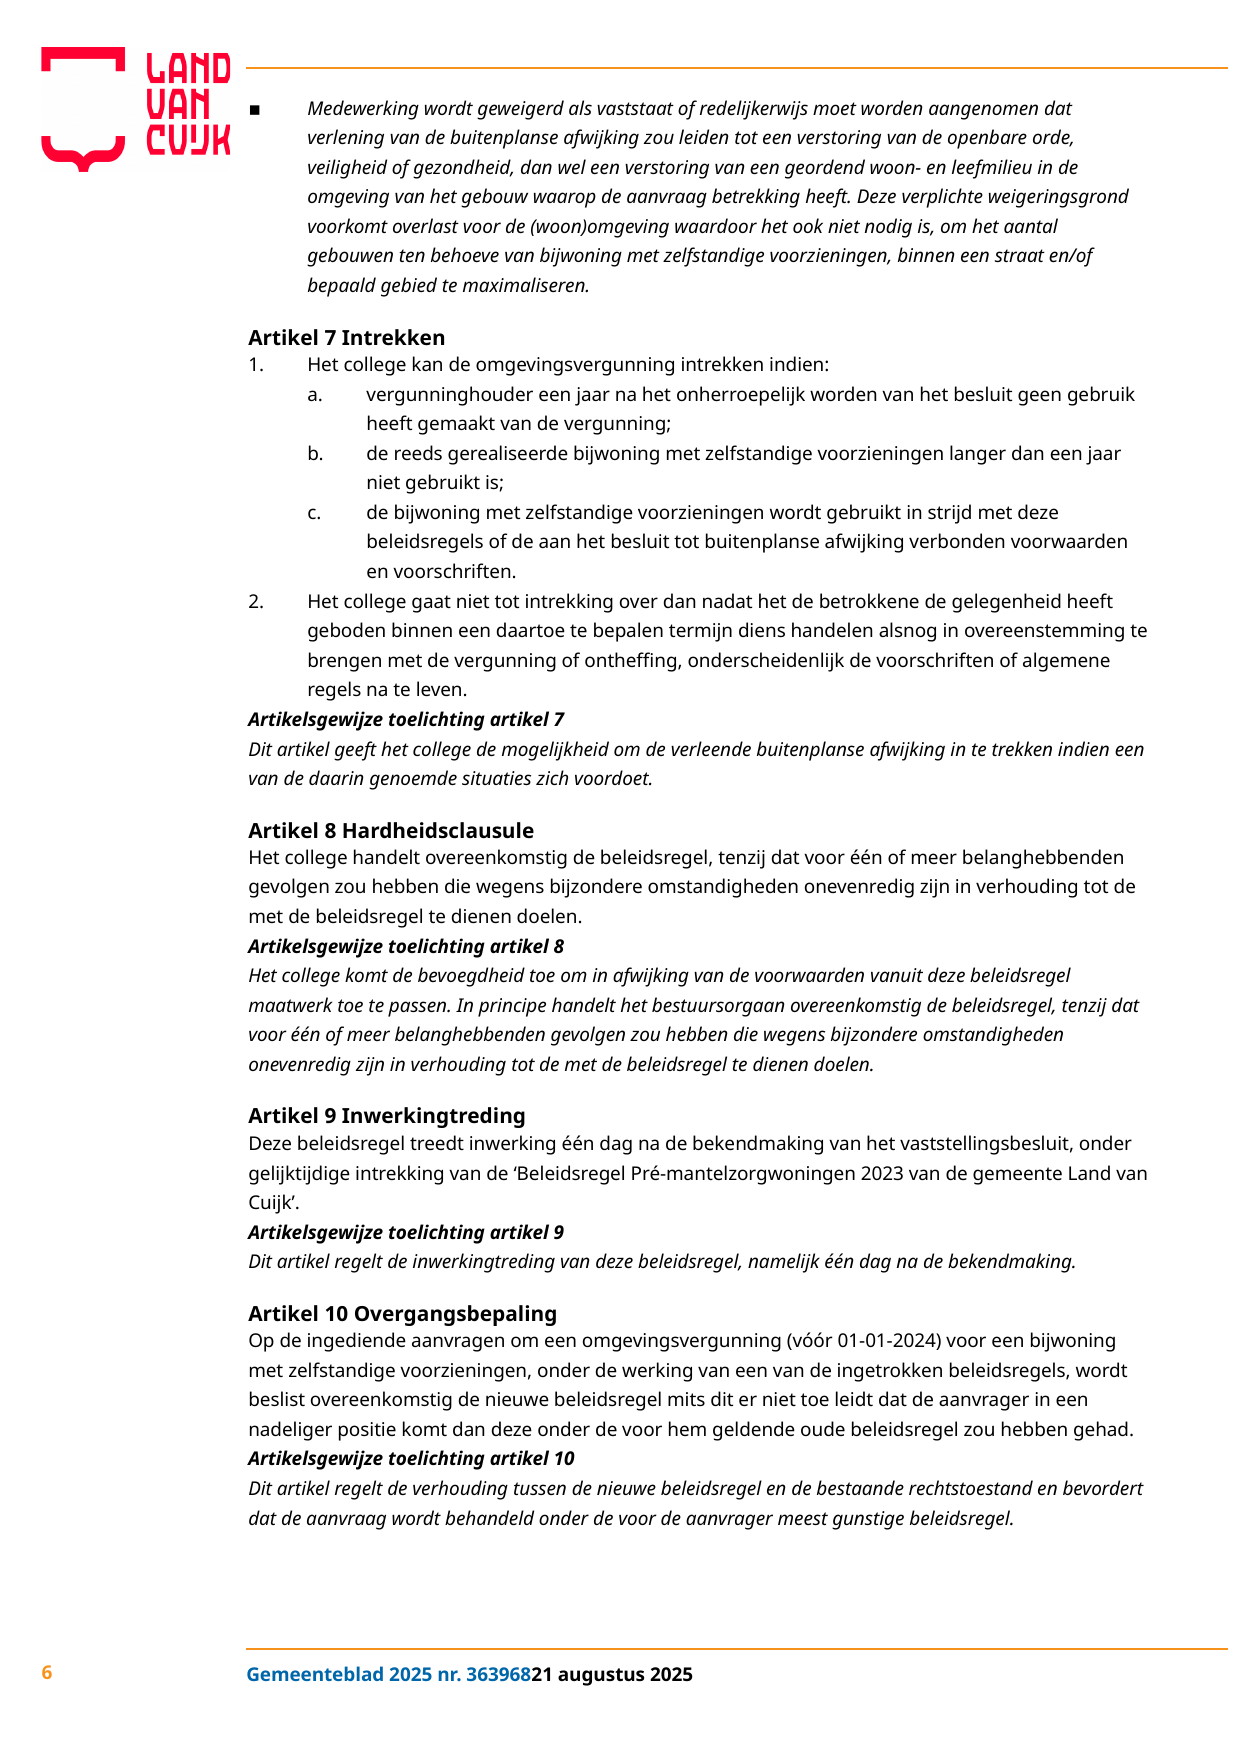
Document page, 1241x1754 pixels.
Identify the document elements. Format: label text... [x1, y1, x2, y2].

text Dit artikel regelt de verhouding tussen de nieuwe beleidsregel en de bestaande rechtstoestand en bevordert dat de aanvraag wordt behandeld onder de voor de aanvrager meest gunstige beleidsregel. [248, 1475, 1152, 1531]
text Artikelsgewijze toelichting artikel 7 [248, 706, 1152, 732]
text Artikel 10 Overgangsbepaling [248, 1299, 1152, 1327]
list Het college kan de omgevingsvergunning intrekken indien: [248, 351, 1152, 377]
list Medewerking wordt geweigerd als vaststaat of redelijkerwijs moet worden aangenomen dat verlening van de buitenplanse afwijking zou leiden tot een verstoring van de openbare orde, veiligheid of gezondheid, dan wel een verstoring van een geordend woon- en leefmilieu in de omgeving van het gebouw waarop de aanvraag betrekking heeft. Deze verplichte weigeringsgrond voorkomt overlast voor de (woon)omgeving waardoor het ook niet nodig is, om het aantal gebouwen ten behoeve van bijwoning met zelfstandige voorzieningen, binnen een straat en/of bepaald gebied te maximaliseren. [248, 95, 1152, 298]
picture [41, 47, 231, 172]
text Artikel 8 Hardheidsclausule [248, 816, 1152, 844]
text Dit artikel regelt de inwerkingtreding van deze beleidsregel, namelijk één dag na de bekendmaking. [248, 1248, 1152, 1274]
text Artikelsgewijze toelichting artikel 9 [248, 1219, 1152, 1244]
list vergunninghouder een jaar na het onherroepelijk worden van het besluit geen gebruik heeft gemaakt van de vergunning; [307, 381, 1152, 436]
text Dit artikel geeft het college de mogelijkheid om de verleende buitenplanse afwijking in te trekken indien een van de daarin genoemde situaties zich voordoet. [248, 736, 1152, 791]
list de reeds gerealiseerde bijwoning met zelfstandige voorzieningen langer dan een jaar niet gebruikt is; [307, 440, 1152, 495]
text Artikelsgewijze toelichting artikel 10 [248, 1446, 1152, 1471]
list de bijwoning met zelfstandige voorzieningen wordt gebruikt in strijd met deze beleidsregels of de aan het besluit tot buitenplanse afwijking verbonden voorwaarden en voorschriften. [307, 499, 1152, 584]
text Deze beleidsregel treedt inwerking één dag na de bekendmaking van het vaststellingsbesluit, onder gelijktijdige intrekking van de ‘Beleidsregel Pré-mantelzorgwoningen 2023 van de gemeente Land van Cuijk’. [248, 1130, 1152, 1215]
text Het college handelt overeenkomstig de beleidsregel, tenzij dat voor één of meer belanghebbenden gevolgen zou hebben die wegens bijzondere omstandigheden onevenredig zijn in verhouding tot de met de beleidsregel te dienen doelen. [248, 844, 1152, 929]
text Op de ingediende aanvragen om een omgevingsvergunning (vóór 01-01-2024) voor een bijwoning met zelfstandige voorzieningen, onder de werking van een van de ingetrokken beleidsregels, wordt beslist overeenkomstig de nieuwe beleidsregel mits dit er niet toe leidt dat de aanvrager in een nadeliger positie komt dan deze onder de voor hem geldende oude beleidsregel zou hebben gehad. [248, 1327, 1152, 1442]
text Artikel 7 Intrekken [248, 323, 1152, 351]
text Artikel 9 Inwerkingtreding [248, 1102, 1152, 1130]
text Artikelsgewijze toelichting artikel 8 [248, 933, 1152, 959]
list Het college gaat niet tot intrekking over dan nadat het de betrokkene de gelegenheid heeft geboden binnen een daartoe te bepalen termijn diens handelen alsnog in overeenstemming te brengen met de vergunning of ontheffing, onderscheidenlijk de voorschriften of algemene regels na te leven. [248, 588, 1152, 702]
text Het college komt de bevoegdheid toe om in afwijking van de voorwaarden vanuit deze beleidsregel maatwerk toe te passen. In principe handelt het bestuursorgaan overeenkomstig de beleidsregel, tenzij dat voor één of meer belanghebbenden gevolgen zou hebben die wegens bijzondere omstandigheden onevenredig zijn in verhouding tot de met de beleidsregel te dienen doelen. [248, 962, 1152, 1077]
